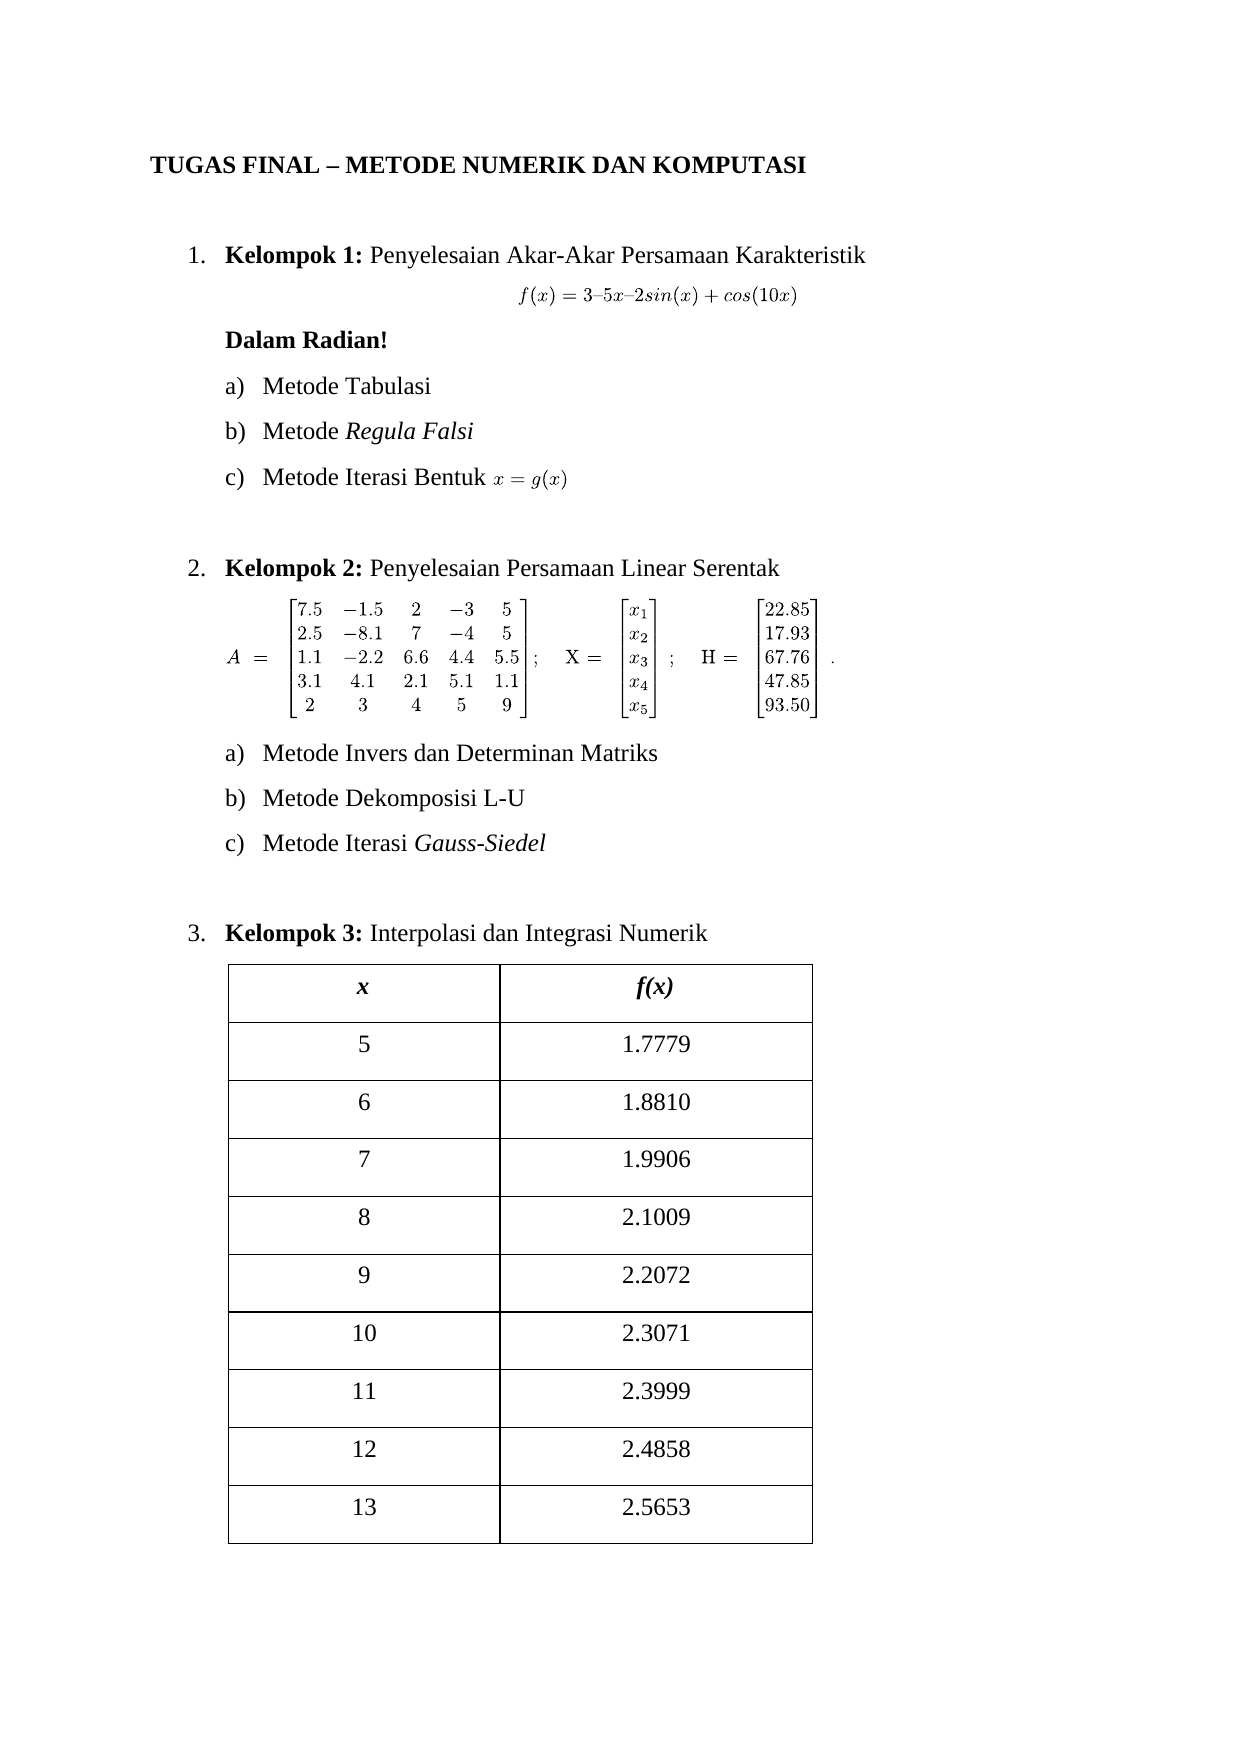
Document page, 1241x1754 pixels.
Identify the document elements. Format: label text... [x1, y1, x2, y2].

table_cell 11 [229, 1370, 499, 1427]
table_header f(x) [501, 965, 812, 1022]
text TUGAS FINAL – METODE NUMERIK DAN KOMPUTASI [150, 150, 1091, 179]
list Metode Tabulasi [225, 371, 1091, 400]
list Kelompok 3: Interpolasi dan Integrasi Numerik [187, 918, 1091, 947]
table_cell 5 [229, 1023, 499, 1080]
table_cell 2.3999 [501, 1370, 812, 1427]
list Metode Iterasi Gauss-Siedel [225, 828, 1091, 857]
table_cell 2.5653 [501, 1486, 812, 1543]
table_cell 1.7779 [501, 1023, 812, 1080]
table_cell 12 [229, 1428, 499, 1485]
table_cell 7 [229, 1139, 499, 1196]
table_cell 2.1009 [501, 1197, 812, 1253]
list Metode Regula Falsi [225, 416, 1091, 445]
list Metode Iterasi Bentuk [225, 462, 1091, 491]
list Kelompok 1: Penyelesaian Akar-Akar Persamaan Karakteristik [187, 240, 1091, 269]
table_cell 2.2072 [501, 1255, 812, 1311]
table_cell 8 [229, 1197, 499, 1253]
list Metode Dekomposisi L-U [225, 783, 1091, 812]
table_cell 2.3071 [501, 1313, 812, 1369]
list Metode Invers dan Determinan Matriks [225, 738, 1091, 766]
table_header x [229, 965, 499, 1022]
table_cell 1.8810 [501, 1081, 812, 1138]
table_cell 13 [229, 1486, 499, 1543]
table_cell 6 [229, 1081, 499, 1138]
table_cell 1.9906 [501, 1139, 812, 1196]
table_cell 9 [229, 1255, 499, 1311]
table_cell 10 [229, 1313, 499, 1369]
text Dalam Radian! [150, 326, 1091, 354]
list Kelompok 2: Penyelesaian Persamaan Linear Serentak [187, 553, 1091, 581]
table_cell 2.4858 [501, 1428, 812, 1485]
